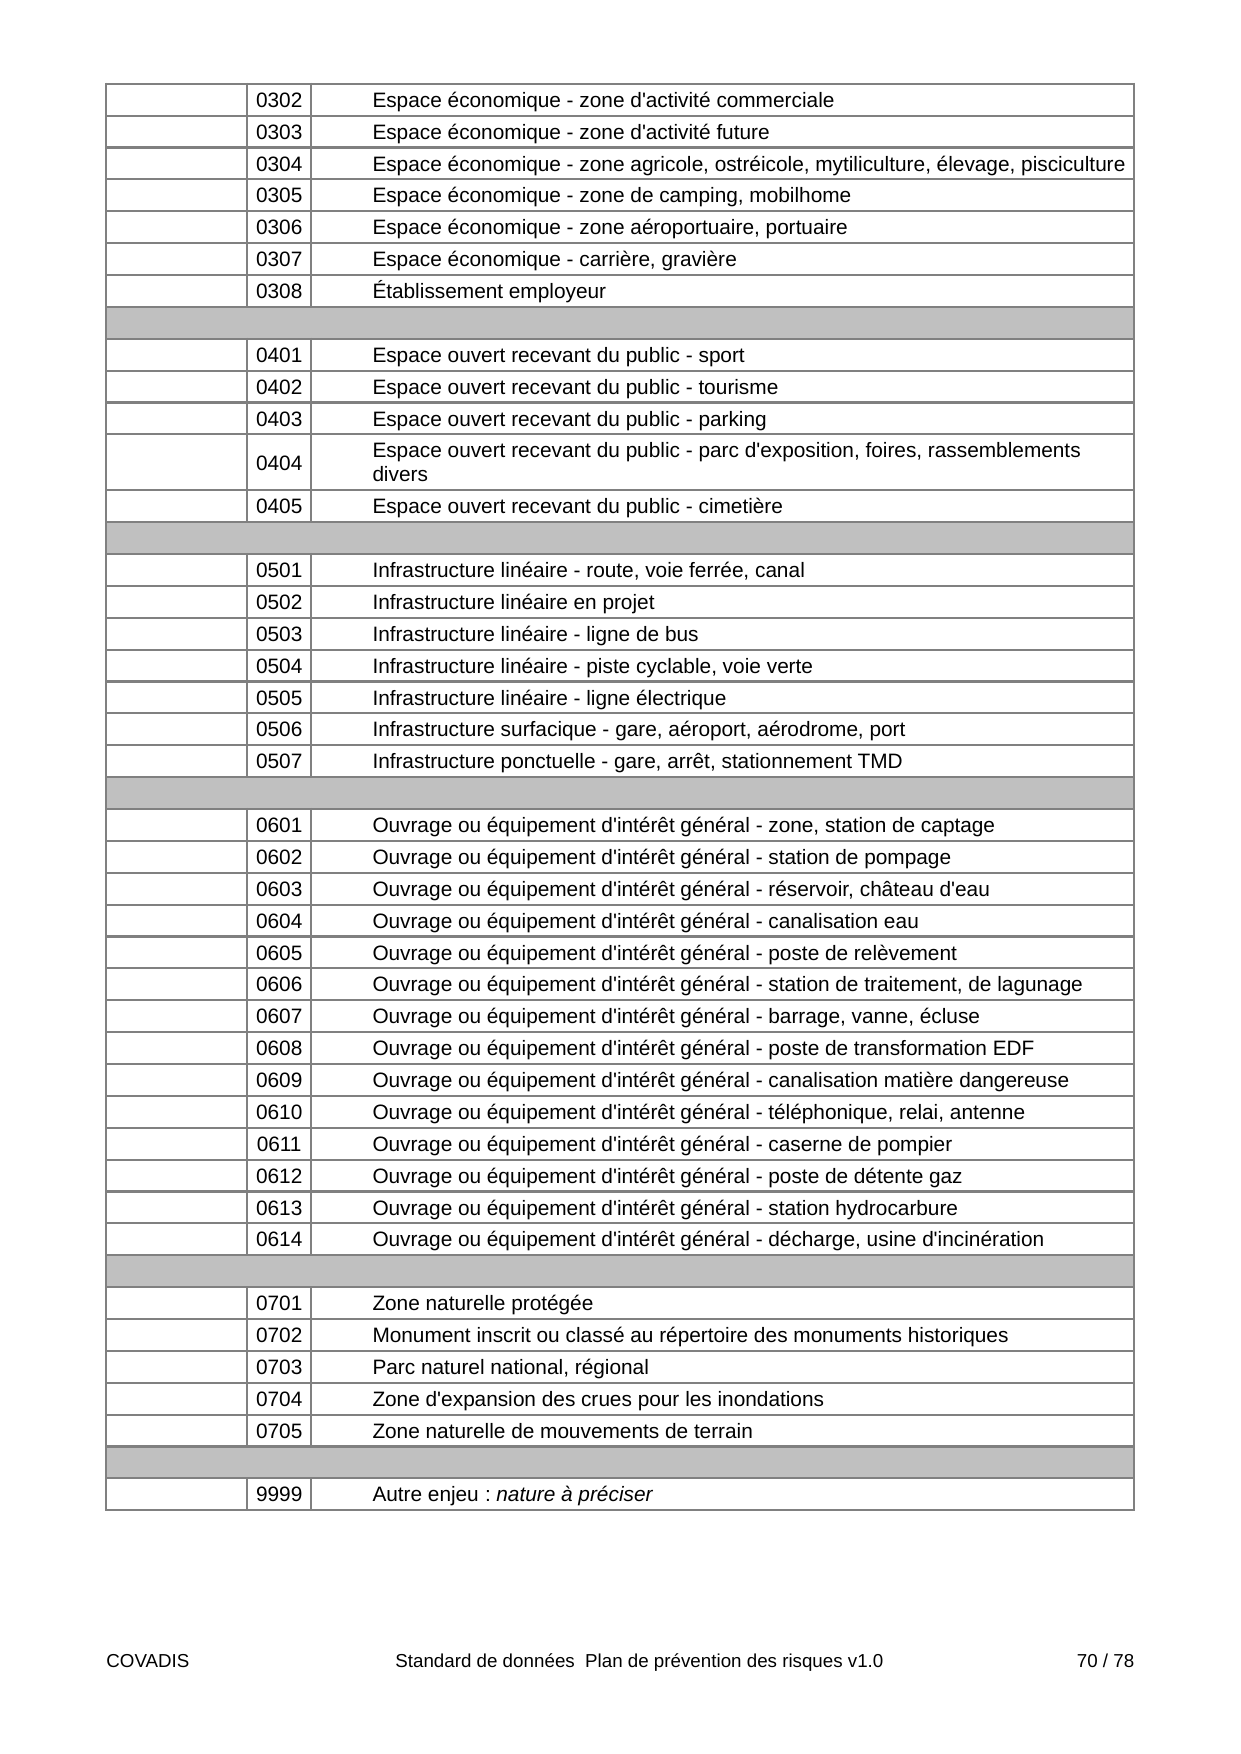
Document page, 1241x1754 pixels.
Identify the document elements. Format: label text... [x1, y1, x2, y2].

table_cell Ouvrage ou équipement d'intérêt général - canalisation eau [312, 906, 1133, 935]
table_cell 0603 [248, 874, 310, 903]
table_cell [107, 1448, 1133, 1477]
table_cell [107, 523, 1133, 553]
table_cell [107, 683, 246, 712]
table_cell 0704 [248, 1384, 310, 1413]
table_cell 0607 [248, 1001, 310, 1031]
table_cell [107, 906, 246, 935]
table_cell [107, 619, 246, 648]
table_cell 0404 [248, 435, 310, 489]
table_cell [107, 874, 246, 903]
table_cell [107, 308, 1133, 338]
table_cell 0608 [248, 1033, 310, 1063]
table_cell Ouvrage ou équipement d'intérêt général - caserne de pompier [312, 1129, 1133, 1158]
table_cell [107, 810, 246, 840]
table_cell 0705 [248, 1416, 310, 1445]
table_cell Ouvrage ou équipement d'intérêt général - station de traitement, de lagunage [312, 969, 1133, 999]
table_cell [107, 1033, 246, 1063]
table_cell Ouvrage ou équipement d'intérêt général - canalisation matière dangereuse [312, 1065, 1133, 1095]
table_cell Infrastructure linéaire - ligne de bus [312, 619, 1133, 648]
table_cell Ouvrage ou équipement d'intérêt général - poste de relèvement [312, 938, 1133, 967]
table_cell Ouvrage ou équipement d'intérêt général - station hydrocarbure [312, 1193, 1133, 1222]
table_cell 0402 [248, 372, 310, 401]
table_cell Espace ouvert recevant du public - parc d'exposition, foires, rassemblements divers [312, 435, 1133, 489]
table_cell 0303 [248, 117, 310, 146]
table_cell [107, 1065, 246, 1095]
table_cell Ouvrage ou équipement d'intérêt général - réservoir, château d'eau [312, 874, 1133, 903]
table_cell 0302 [248, 85, 310, 114]
table_cell Infrastructure surfacique - gare, aéroport, aérodrome, port [312, 714, 1133, 744]
table_cell Espace économique - zone agricole, ostréicole, mytiliculture, élevage, pisciculture [312, 149, 1133, 178]
table_cell [107, 555, 246, 585]
table_cell [107, 969, 246, 999]
table_cell [107, 372, 246, 401]
table_cell Espace économique - zone de camping, mobilhome [312, 180, 1133, 210]
table_cell [107, 85, 246, 114]
table_cell 0606 [248, 969, 310, 999]
table_cell [107, 1320, 246, 1350]
table_cell 0602 [248, 842, 310, 872]
table_cell [107, 1097, 246, 1127]
table_cell 0604 [248, 906, 310, 935]
table_cell [107, 212, 246, 242]
table_cell [107, 1352, 246, 1382]
table_cell 0304 [248, 149, 310, 178]
table_cell 9999 [248, 1479, 310, 1509]
table_cell [107, 1193, 246, 1222]
table_cell 0307 [248, 244, 310, 274]
table_cell [107, 1416, 246, 1445]
table_cell 0601 [248, 810, 310, 840]
table_cell 0405 [248, 491, 310, 521]
table_cell Autre enjeu : nature à préciser [312, 1479, 1133, 1509]
table_cell 0701 [248, 1288, 310, 1318]
table_cell 0305 [248, 180, 310, 210]
table_cell Ouvrage ou équipement d'intérêt général - téléphonique, relai, antenne [312, 1097, 1133, 1127]
table_cell Espace ouvert recevant du public - tourisme [312, 372, 1133, 401]
table_cell [107, 491, 246, 521]
table_cell 0403 [248, 404, 310, 433]
table_cell Infrastructure linéaire en projet [312, 587, 1133, 617]
table_cell Espace ouvert recevant du public - cimetière [312, 491, 1133, 521]
table_cell Ouvrage ou équipement d'intérêt général - barrage, vanne, écluse [312, 1001, 1133, 1031]
table_cell [107, 1288, 246, 1318]
table_cell Infrastructure linéaire - piste cyclable, voie verte [312, 651, 1133, 680]
table_cell 0614 [248, 1224, 310, 1254]
table_cell [107, 587, 246, 617]
table_cell 0507 [248, 746, 310, 776]
table_cell 0605 [248, 938, 310, 967]
table_cell [107, 1479, 246, 1509]
table_cell [107, 244, 246, 274]
table_cell 0502 [248, 587, 310, 617]
table_cell [107, 1161, 246, 1190]
table_cell [107, 651, 246, 680]
table_cell Zone naturelle de mouvements de terrain [312, 1416, 1133, 1445]
table_cell [107, 938, 246, 967]
table_cell 0505 [248, 683, 310, 712]
table_cell [107, 1384, 246, 1413]
table_cell Ouvrage ou équipement d'intérêt général - décharge, usine d'incinération [312, 1224, 1133, 1254]
table_cell 0611 [248, 1129, 310, 1158]
table_cell Espace économique - zone aéroportuaire, portuaire [312, 212, 1133, 242]
table_cell Zone naturelle protégée [312, 1288, 1133, 1318]
table_cell Espace ouvert recevant du public - sport [312, 340, 1133, 369]
table_cell 0612 [248, 1161, 310, 1190]
table_cell 0609 [248, 1065, 310, 1095]
table_cell 0703 [248, 1352, 310, 1382]
table_cell Ouvrage ou équipement d'intérêt général - poste de transformation EDF [312, 1033, 1133, 1063]
table_cell Espace économique - zone d'activité commerciale [312, 85, 1133, 114]
table_cell [107, 1129, 246, 1158]
table_cell [107, 149, 246, 178]
table_cell 0610 [248, 1097, 310, 1127]
table_cell [107, 404, 246, 433]
table_cell 0702 [248, 1320, 310, 1350]
table_cell [107, 435, 246, 489]
table_cell [107, 180, 246, 210]
table_cell Infrastructure ponctuelle - gare, arrêt, stationnement TMD [312, 746, 1133, 776]
table_cell [107, 1224, 246, 1254]
table_cell Espace économique - zone d'activité future [312, 117, 1133, 146]
table_cell [107, 1001, 246, 1031]
table_cell [107, 778, 1133, 808]
table_cell Zone d'expansion des crues pour les inondations [312, 1384, 1133, 1413]
table_cell Ouvrage ou équipement d'intérêt général - zone, station de captage [312, 810, 1133, 840]
table_cell 0308 [248, 276, 310, 306]
table_cell 0613 [248, 1193, 310, 1222]
table_cell Espace ouvert recevant du public - parking [312, 404, 1133, 433]
table_cell [107, 340, 246, 369]
table_cell Monument inscrit ou classé au répertoire des monuments historiques [312, 1320, 1133, 1350]
table_cell [107, 714, 246, 744]
table_cell Parc naturel national, régional [312, 1352, 1133, 1382]
table_cell 0503 [248, 619, 310, 648]
table_cell Ouvrage ou équipement d'intérêt général - poste de détente gaz [312, 1161, 1133, 1190]
table_cell Espace économique - carrière, gravière [312, 244, 1133, 274]
table_cell 0306 [248, 212, 310, 242]
table_cell [107, 746, 246, 776]
table_cell Établissement employeur [312, 276, 1133, 306]
table_cell [107, 117, 246, 146]
table_cell 0401 [248, 340, 310, 369]
table_cell [107, 276, 246, 306]
table_cell 0501 [248, 555, 310, 585]
table_cell Ouvrage ou équipement d'intérêt général - station de pompage [312, 842, 1133, 872]
table_cell Infrastructure linéaire - route, voie ferrée, canal [312, 555, 1133, 585]
table_cell [107, 842, 246, 872]
table_cell 0504 [248, 651, 310, 680]
table_cell 0506 [248, 714, 310, 744]
table_cell Infrastructure linéaire - ligne électrique [312, 683, 1133, 712]
table_cell [107, 1256, 1133, 1286]
